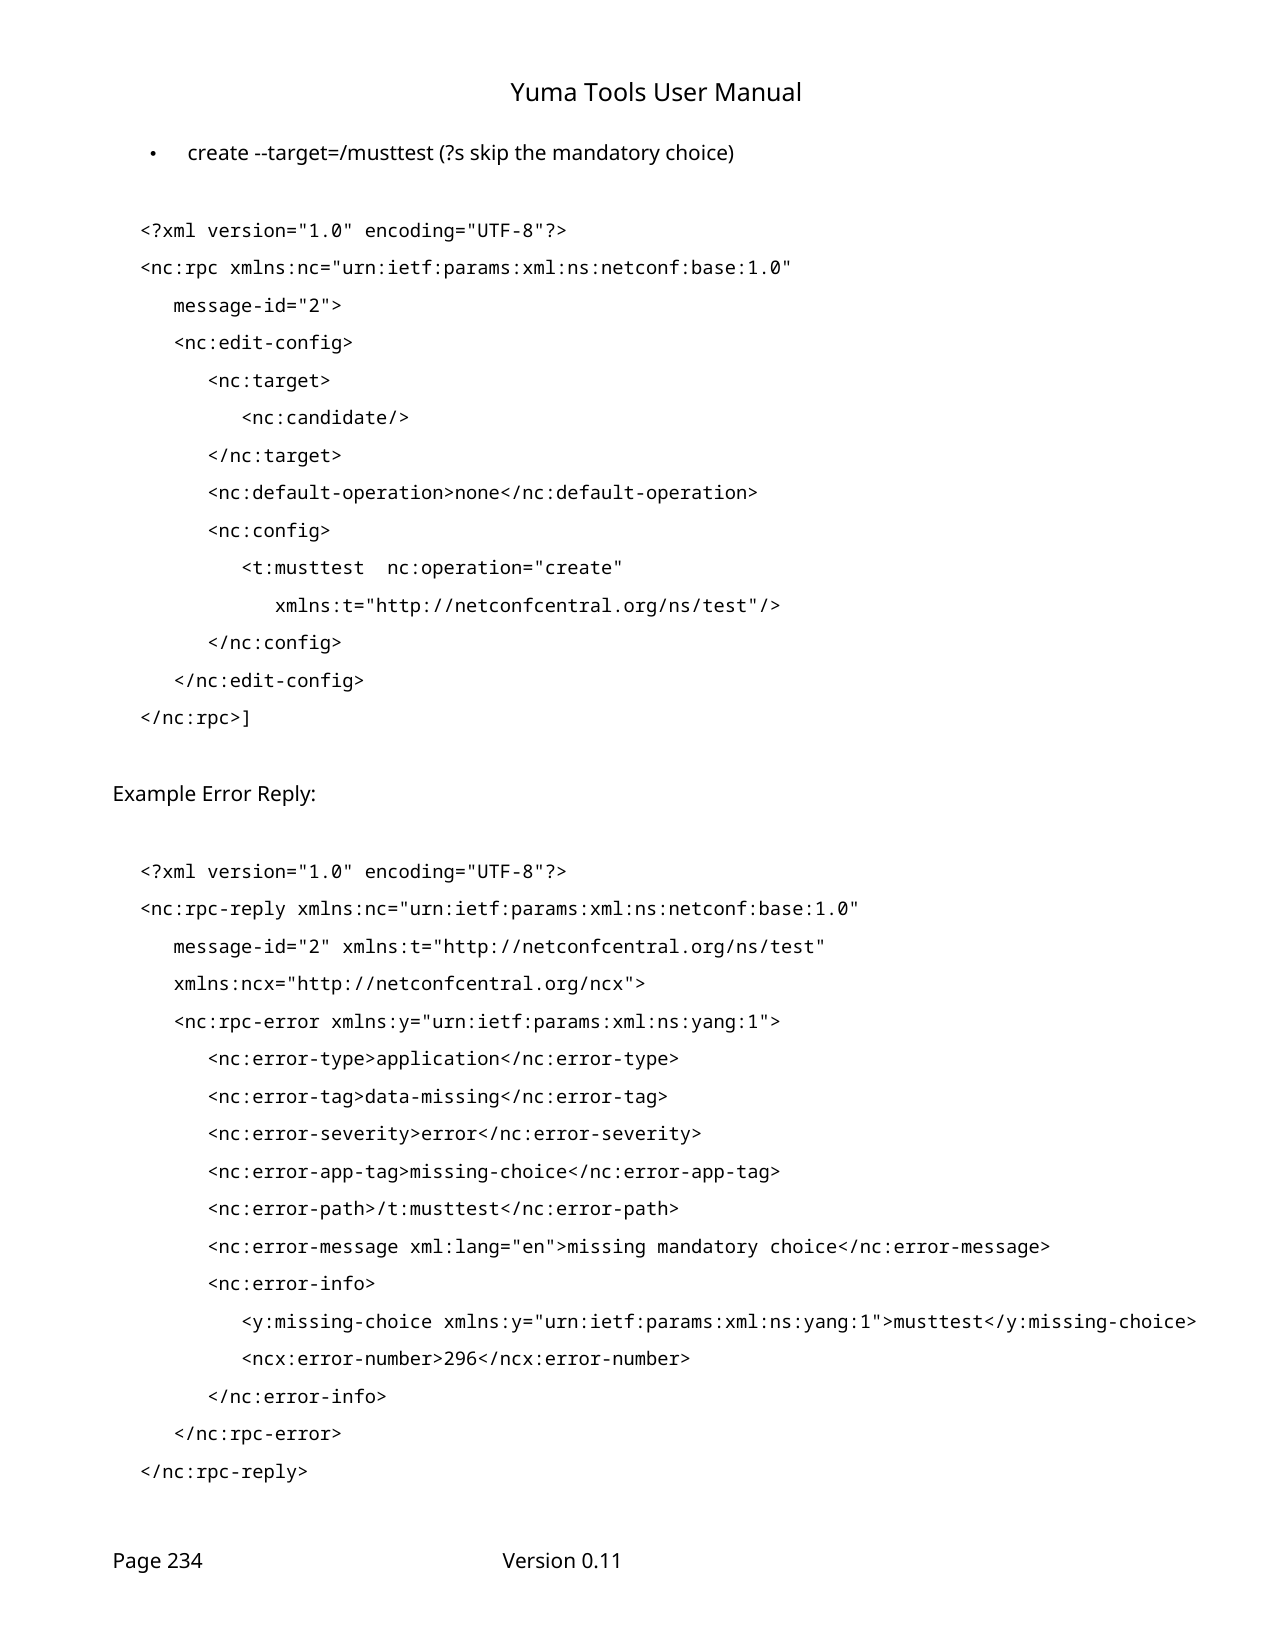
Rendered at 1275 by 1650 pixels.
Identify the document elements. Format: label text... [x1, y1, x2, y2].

text </nc:rpc-reply> [139, 1458, 1200, 1483]
text <nc:default-operation>none</nc:default-operation> [139, 479, 1200, 505]
text <?xml version="1.0" encoding="UTF-8"?> [139, 858, 1200, 883]
text <nc:error-tag>data-missing</nc:error-tag> [139, 1083, 1200, 1108]
text <nc:rpc xmlns:nc="urn:ietf:params:xml:ns:netconf:base:1.0" [139, 254, 1200, 280]
text message-id="2"> [139, 292, 1200, 317]
text <nc:error-message xml:lang="en">missing mandatory choice</nc:error-message> [139, 1233, 1200, 1258]
text <nc:rpc-reply xmlns:nc="urn:ietf:params:xml:ns:netconf:base:1.0" [139, 895, 1200, 921]
text <t:musttest nc:operation="create" [139, 554, 1200, 580]
list create --target=/musttest (?s skip the mandatory choice) [150, 138, 1200, 167]
text </nc:config> [139, 629, 1200, 655]
text </nc:rpc>] [139, 704, 1200, 730]
text </nc:rpc-error> [139, 1420, 1200, 1446]
text <?xml version="1.0" encoding="UTF-8"?> [139, 217, 1200, 242]
text <nc:error-info> [139, 1270, 1200, 1296]
text Example Error Reply: [112, 779, 1200, 808]
text <nc:rpc-error xmlns:y="urn:ietf:params:xml:ns:yang:1"> [139, 1008, 1200, 1033]
text message-id="2" xmlns:t="http://netconfcentral.org/ns/test" [139, 933, 1200, 958]
text </nc:edit-config> [139, 667, 1200, 692]
text <y:missing-choice xmlns:y="urn:ietf:params:xml:ns:yang:1">musttest</y:missing-choice> [139, 1308, 1200, 1333]
text <nc:error-app-tag>missing-choice</nc:error-app-tag> [139, 1158, 1200, 1183]
text <nc:config> [139, 517, 1200, 542]
text <nc:candidate/> [139, 404, 1200, 430]
text <nc:edit-config> [139, 329, 1200, 355]
text <nc:error-type>application</nc:error-type> [139, 1045, 1200, 1071]
text xmlns:t="http://netconfcentral.org/ns/test"/> [139, 592, 1200, 617]
text </nc:target> [139, 442, 1200, 467]
text <nc:error-path>/t:musttest</nc:error-path> [139, 1195, 1200, 1221]
text <ncx:error-number>296</ncx:error-number> [139, 1345, 1200, 1371]
text <nc:error-severity>error</nc:error-severity> [139, 1120, 1200, 1146]
text <nc:target> [139, 367, 1200, 392]
text </nc:error-info> [139, 1383, 1200, 1408]
text xmlns:ncx="http://netconfcentral.org/ncx"> [139, 970, 1200, 996]
